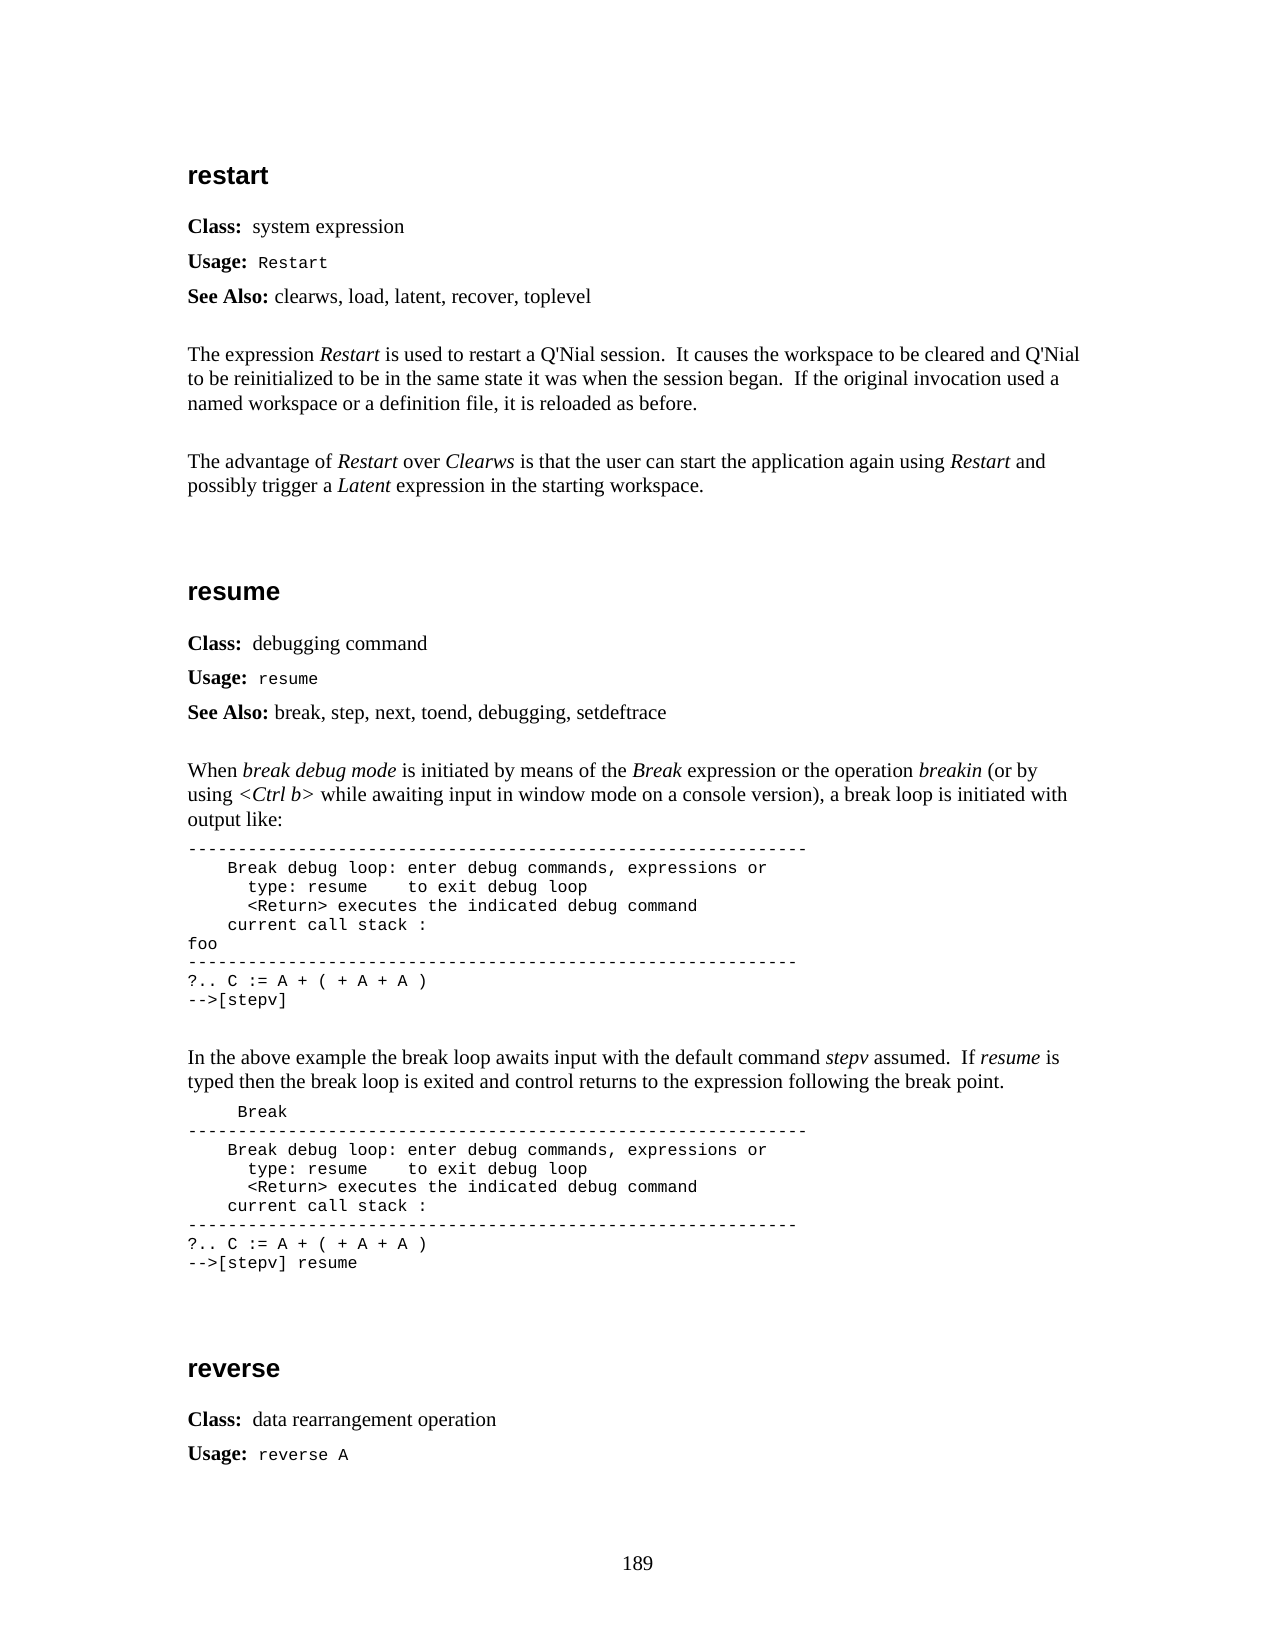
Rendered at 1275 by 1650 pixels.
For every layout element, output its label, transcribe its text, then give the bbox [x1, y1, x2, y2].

text reverse [187, 1353, 1087, 1383]
text In the above example the break loop awaits input with the default command stepv assumed. If resume is typed then the break loop is exited and control returns to the expression following the break point. [187, 1045, 1087, 1093]
text When break debug mode is initiated by means of the Break expression or the operation breakin (or by using <Ctrl b> while awaiting input in window mode on a console version), a break loop is initiated with output like: [187, 758, 1087, 831]
text The expression Restart is used to restart a Q'Nial session. It causes the workspace to be cleared and Q'Nial to be reinitialized to be in the same state it was when the session began. If the original invocation used a named workspace or a definition file, it is reloaded as before. [187, 342, 1087, 438]
text The advantage of Restart over Clearws is that the user can start the application again using Restart and possibly trigger a Latent expression in the starting workspace. [187, 449, 1087, 497]
text Class: data rearrangement operation [187, 1407, 1087, 1431]
text See Also: clearws, load, latent, recover, toplevel [187, 284, 1087, 332]
text restart [187, 160, 1087, 190]
text Class: debugging command [187, 630, 1087, 654]
text resume [187, 576, 1087, 606]
text Usage: reverse A [187, 1441, 1087, 1466]
text -------------------------------------------------------------- Break debug loop: enter debug commands, expressions or type: resume to exit debug loop <Return> executes the indicated debug command current call stack : foo ------------------------------------------------------------- ?.. C := A + ( + A + A ) -->[stepv] [187, 841, 1087, 1035]
text Class: system expression [187, 214, 1087, 238]
text See Also: break, step, next, toend, debugging, setdeftrace [187, 700, 1087, 748]
text Usage: resume [187, 665, 1087, 689]
text Break -------------------------------------------------------------- Break debug loop: enter debug commands, expressions or type: resume to exit debug loop <Return> executes the indicated debug command current call stack : ------------------------------------------------------------- ?.. C := A + ( + A + A ) -->[stepv] resume [187, 1104, 1087, 1273]
text Usage: Restart [187, 249, 1087, 273]
